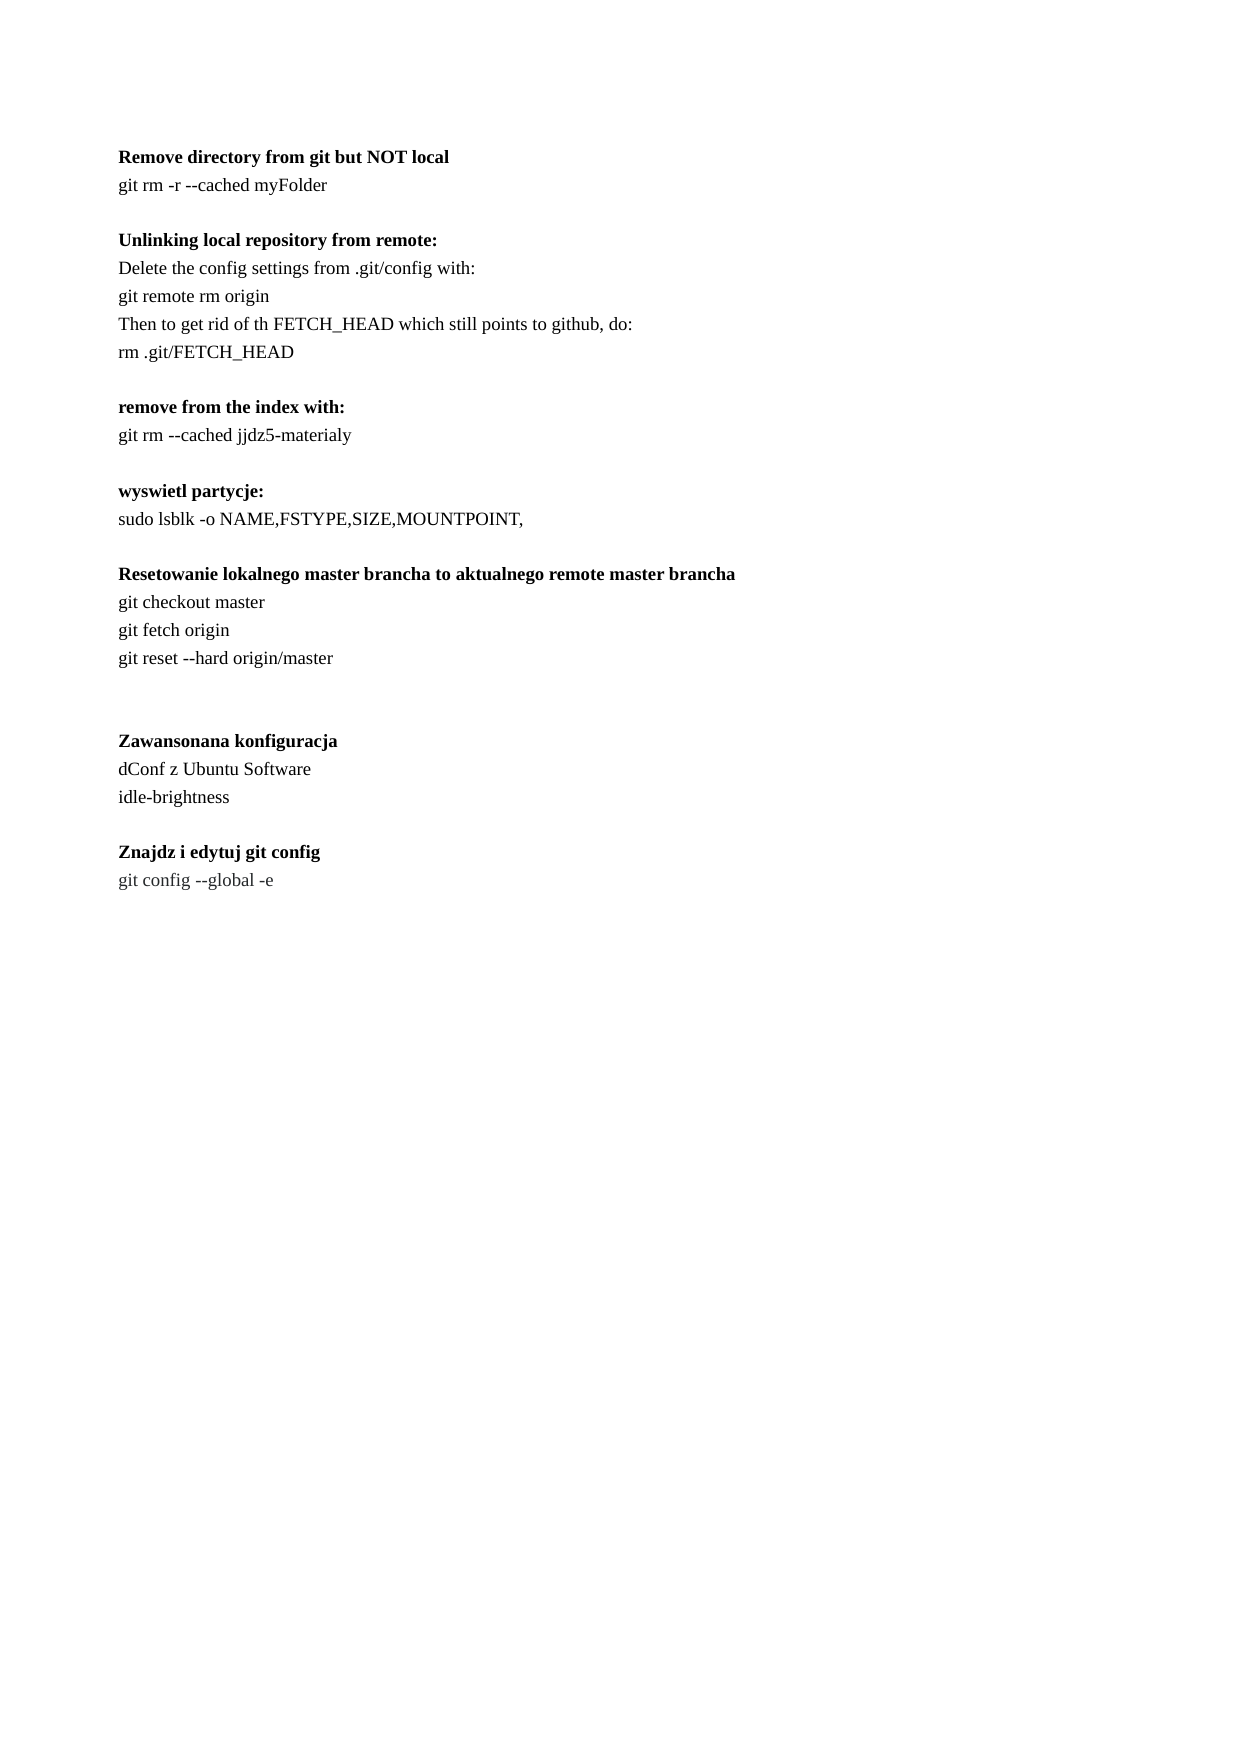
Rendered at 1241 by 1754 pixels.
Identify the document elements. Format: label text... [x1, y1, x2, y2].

text git rm --cached jjdz5-materialy [118, 424, 1122, 446]
text Then to get rid of th FETCH_HEAD which still points to github, do: [118, 313, 1122, 334]
text Remove directory from git but NOT local [118, 146, 1122, 167]
text git reset --hard origin/master [118, 647, 1122, 668]
text git rm -r --cached myFolder [118, 174, 1122, 195]
text sudo lsblk -o NAME,FSTYPE,SIZE,MOUNTPOINT, [118, 507, 1122, 529]
text Delete the config settings from .git/config with: [118, 257, 1122, 279]
text dConf z Ubuntu Software [118, 758, 1122, 779]
text remove from the index with: [118, 396, 1122, 418]
text git config --global -e [118, 869, 1122, 891]
text Znajdz i edytuj git config [118, 841, 1122, 863]
text git remote rm origin [118, 285, 1122, 307]
text git fetch origin [118, 619, 1122, 640]
text Zawansonana konfiguracja [118, 730, 1122, 752]
text wyswietl partycje: [118, 480, 1122, 501]
text git checkout master [118, 591, 1122, 612]
text Unlinking local repository from remote: [118, 229, 1122, 251]
text rm .git/FETCH_HEAD [118, 341, 1122, 362]
text idle-brightness [118, 786, 1122, 807]
text Resetowanie lokalnego master brancha to aktualnego remote master brancha [118, 563, 1122, 585]
